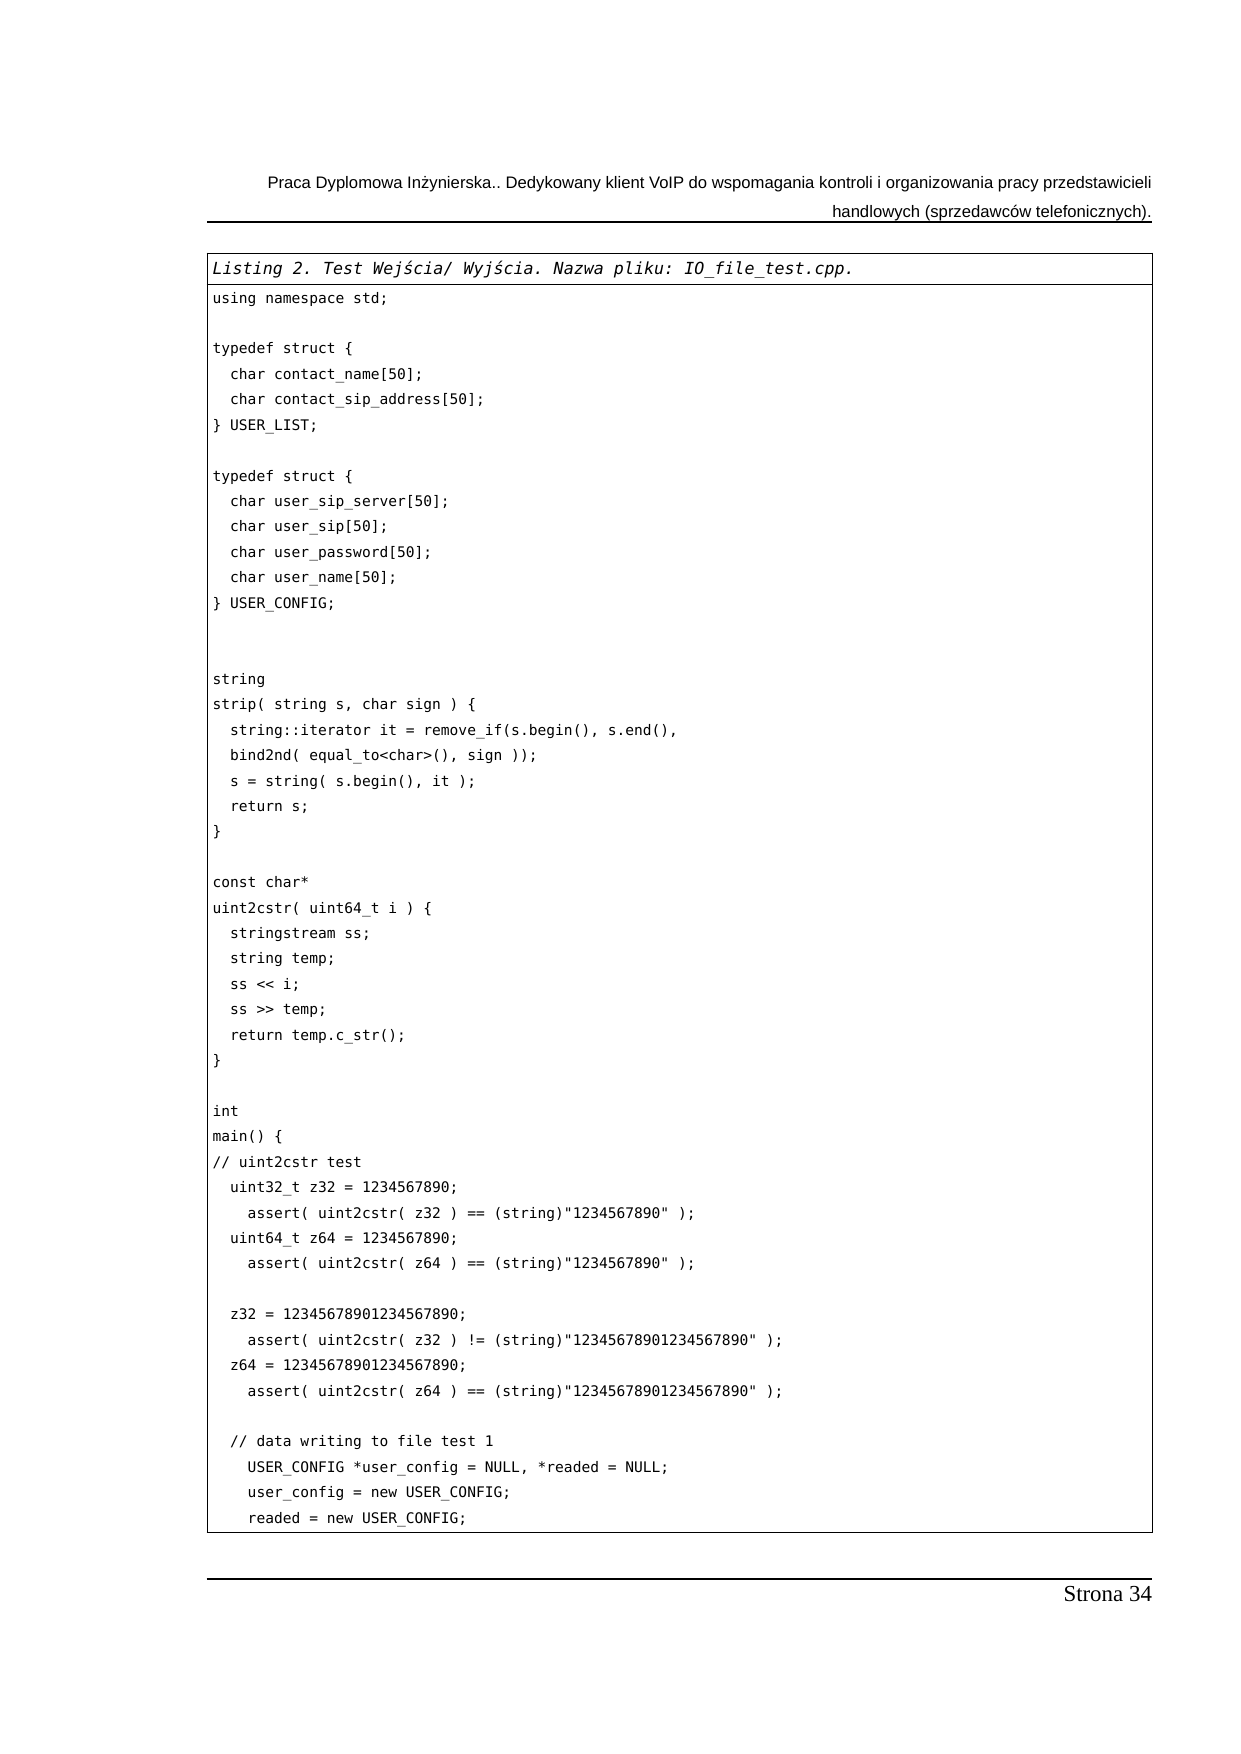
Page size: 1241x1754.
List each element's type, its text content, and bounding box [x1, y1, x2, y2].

table_cell using namespace std; typedef struct { char contact_name[50]; char contact_sip_address[50]; } USER_LIST; typedef struct { char user_sip_server[50]; char user_sip[50]; char user_password[50]; char user_name[50]; } USER_CONFIG; string strip( string s, char sign ) { string::iterator it = remove_if(s.begin(), s.end(), bind2nd( equal_to<char>(), sign )); s = string( s.begin(), it ); return s; } const char* uint2cstr( uint64_t i ) { stringstream ss; string temp; ss << i; ss >> temp; return temp.c_str(); } int main() { // uint2cstr test uint32_t z32 = 1234567890; assert( uint2cstr( z32 ) == (string)"1234567890" ); uint64_t z64 = 1234567890; assert( uint2cstr( z64 ) == (string)"1234567890" ); z32 = 12345678901234567890; assert( uint2cstr( z32 ) != (string)"12345678901234567890" ); z64 = 12345678901234567890; assert( uint2cstr( z64 ) == (string)"12345678901234567890" ); // data writing to file test 1 USER_CONFIG *user_config = NULL, *readed = NULL; user_config = new USER_CONFIG; readed = new USER_CONFIG; [208, 285, 1152, 1532]
table_header Listing 2. Test Wejścia/ Wyjścia. Nazwa pliku: IO_file_test.cpp. [208, 254, 1152, 284]
